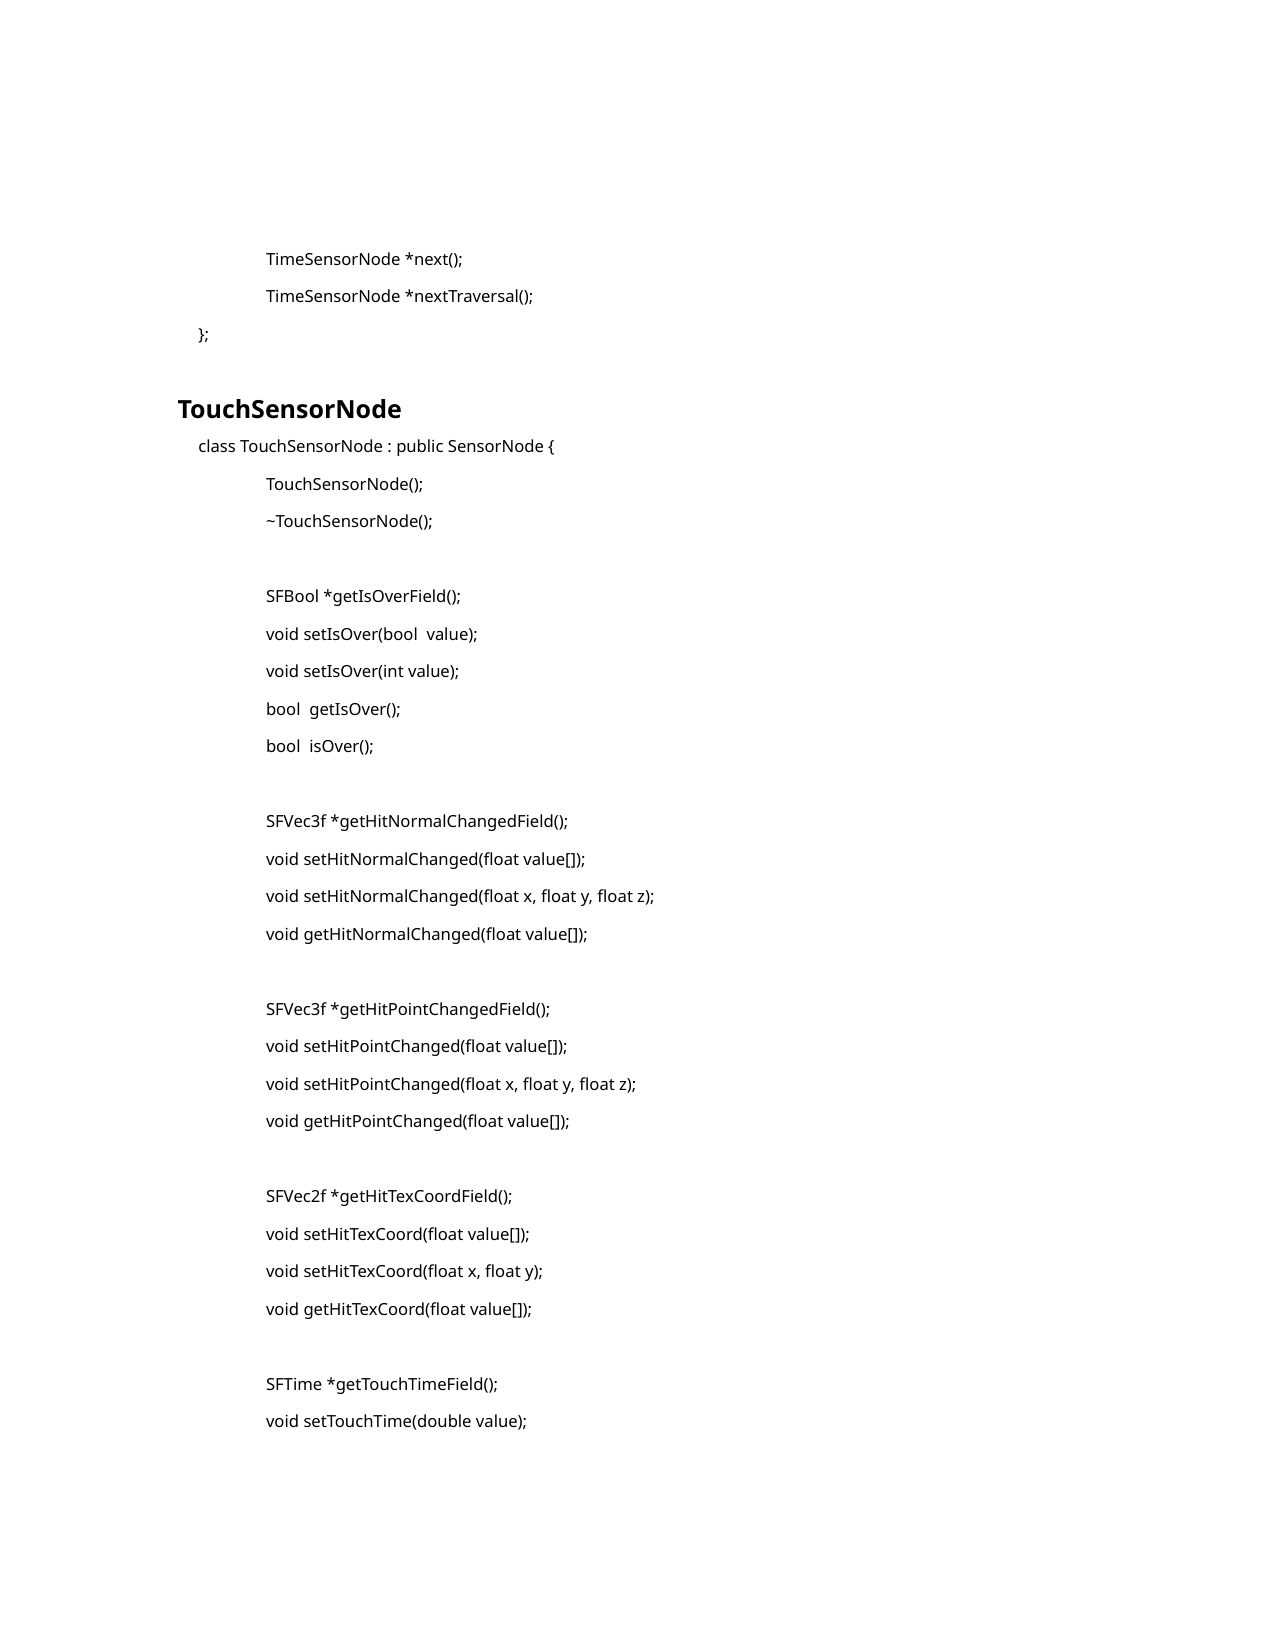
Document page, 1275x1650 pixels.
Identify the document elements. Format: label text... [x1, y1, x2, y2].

text SFTime *getTouchTimeField(); [198, 1365, 1098, 1402]
text void setHitTexCoord(float x, float y); [198, 1252, 1098, 1290]
text SFVec3f *getHitNormalChangedField(); [198, 802, 1098, 840]
text void setIsOver(bool value); [198, 615, 1098, 652]
text TimeSensorNode *next(); [198, 240, 1098, 277]
text void setTouchTime(double value); [198, 1402, 1098, 1440]
text }; [198, 315, 1098, 352]
text void setHitPointChanged(float value[]); [198, 1027, 1098, 1065]
subtitle TouchSensorNode [177, 390, 1098, 427]
text TimeSensorNode *nextTraversal(); [198, 277, 1098, 315]
text SFVec3f *getHitPointChangedField(); [198, 990, 1098, 1027]
text SFBool *getIsOverField(); [198, 577, 1098, 615]
text class TouchSensorNode : public SensorNode { [198, 427, 1098, 465]
text SFVec2f *getHitTexCoordField(); [198, 1177, 1098, 1215]
text bool getIsOver(); [198, 690, 1098, 727]
text void setHitNormalChanged(float value[]); [198, 840, 1098, 877]
text void setHitPointChanged(float x, float y, float z); [198, 1065, 1098, 1102]
text void getHitTexCoord(float value[]); [198, 1290, 1098, 1327]
text void setHitNormalChanged(float x, float y, float z); [198, 877, 1098, 915]
text TouchSensorNode(); [198, 465, 1098, 502]
text void setHitTexCoord(float value[]); [198, 1215, 1098, 1252]
text ~TouchSensorNode(); [198, 502, 1098, 540]
text bool isOver(); [198, 727, 1098, 765]
text void getHitNormalChanged(float value[]); [198, 915, 1098, 952]
text void setIsOver(int value); [198, 652, 1098, 690]
text void getHitPointChanged(float value[]); [198, 1102, 1098, 1140]
